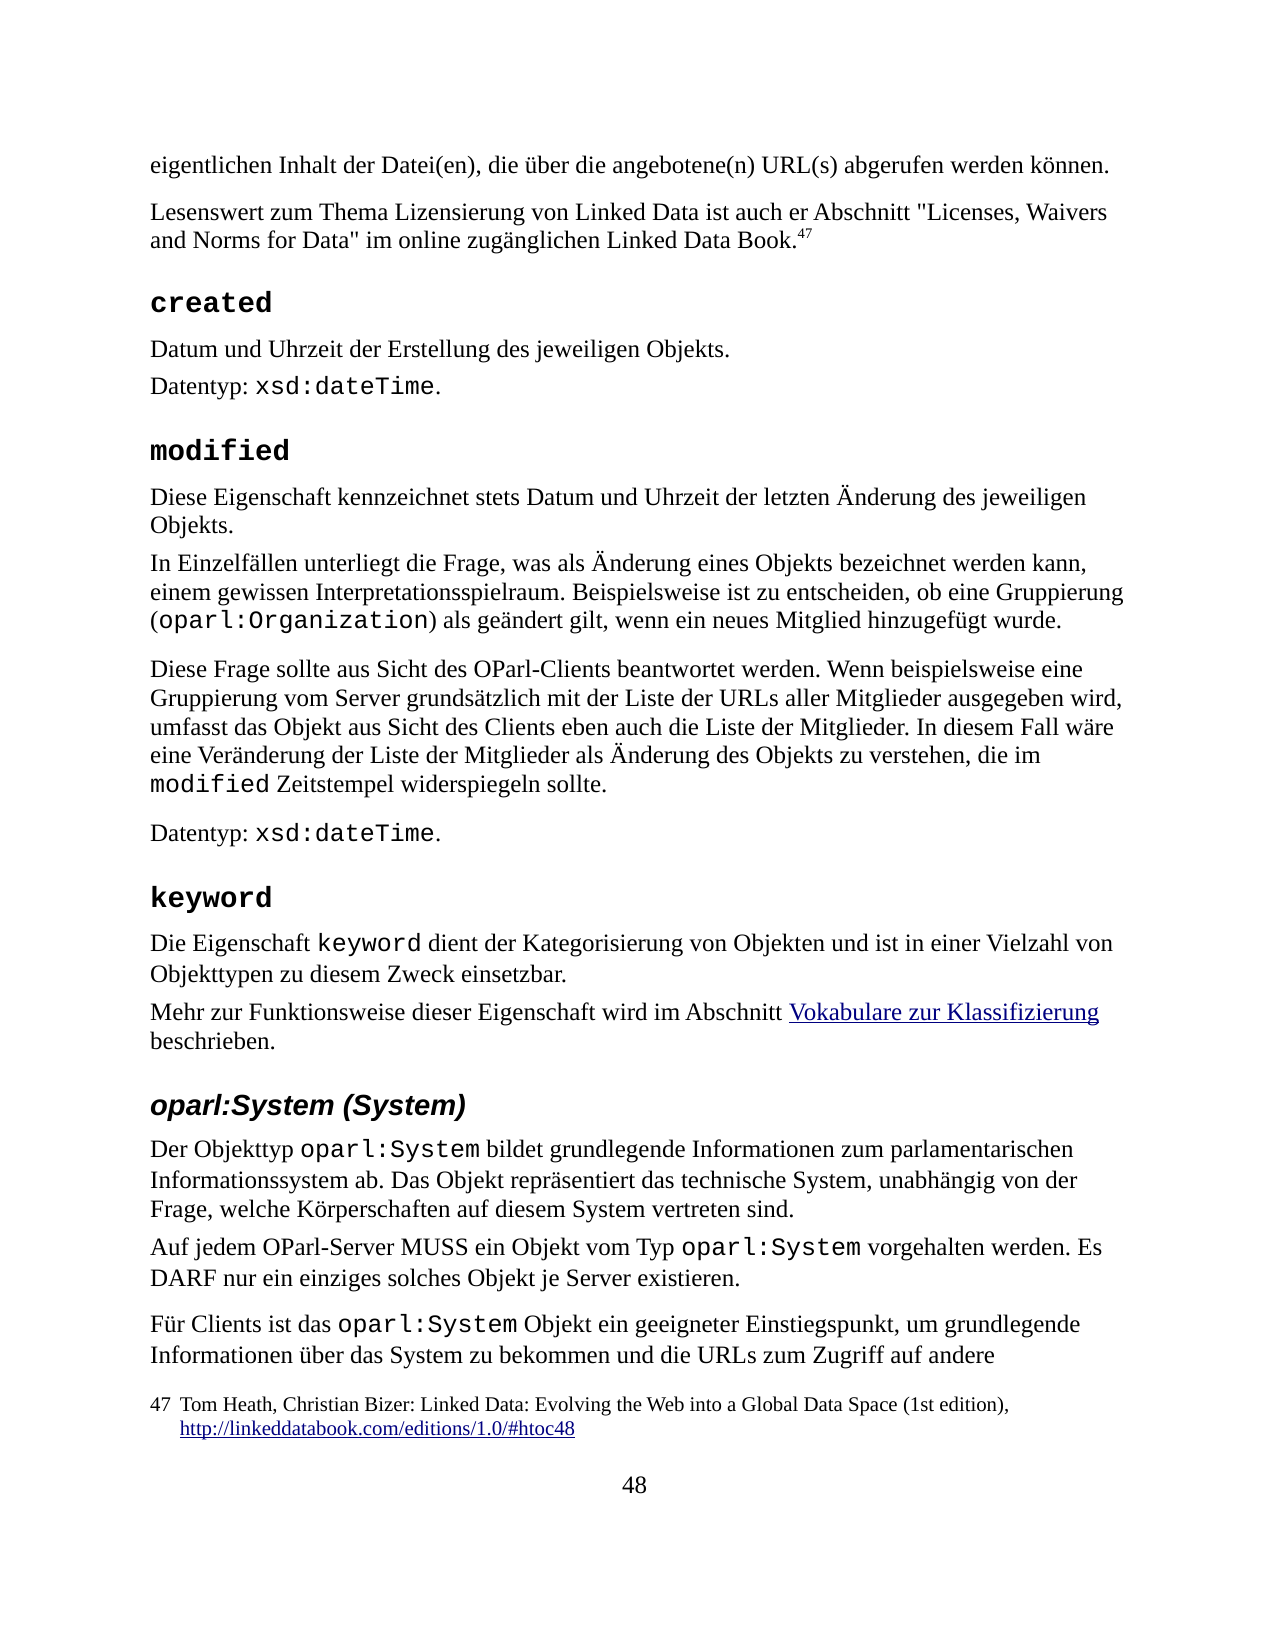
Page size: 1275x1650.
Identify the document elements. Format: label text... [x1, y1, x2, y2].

text Für Clients ist das oparl:System Objekt ein geeigneter Einstiegspunkt, um grundlegende Informationen über das System zu bekommen und die URLs zum Zugriff auf andere [150, 1309, 1125, 1369]
text Datentyp: xsd:dateTime. [150, 818, 1125, 849]
subtitle created [150, 288, 1125, 321]
text Diese Eigenschaft kennzeichnet stets Datum und Uhrzeit der letzten Änderung des jeweiligen Objekts. [150, 482, 1125, 539]
subtitle oparl:System (System) [150, 1088, 1125, 1122]
subtitle modified [150, 436, 1125, 469]
text Tom Heath, Christian Bizer: Linked Data: Evolving the Web into a Global Data Space (1st edition), http://linkeddatabook.com/editions/1.0/#htoc48 [150, 1392, 1125, 1440]
text Mehr zur Funktionsweise dieser Eigenschaft wird im Abschnitt Vokabulare zur Klassifizierung beschrieben. [150, 997, 1125, 1054]
text In Einzelfällen unterliegt die Frage, was als Änderung eines Objekts bezeichnet werden kann, einem gewissen Interpretationsspielraum. Beispielsweise ist zu entscheiden, ob eine Gruppierung (oparl:Organization) als geändert gilt, wenn ein neues Mitglied hinzugefügt wurde. [150, 548, 1125, 636]
text Der Objekttyp oparl:System bildet grundlegende Informationen zum parlamentarischen Informationssystem ab. Das Objekt repräsentiert das technische System, unabhängig von der Frage, welche Körperschaften auf diesem System vertreten sind. [150, 1134, 1125, 1223]
text Datum und Uhrzeit der Erstellung des jeweiligen Objekts. [150, 334, 1125, 362]
text Die Eigenschaft keyword dient der Kategorisierung von Objekten und ist in einer Vielzahl von Objekttypen zu diesem Zweck einsetzbar. [150, 928, 1125, 988]
text Datentyp: xsd:dateTime. [150, 371, 1125, 402]
text eigentlichen Inhalt der Datei(en), die über die angebotene(n) URL(s) abgerufen werden können. [150, 150, 1125, 179]
text Auf jedem OParl-Server MUSS ein Objekt vom Typ oparl:System vorgehalten werden. Es DARF nur ein einziges solches Objekt je Server existieren. [150, 1232, 1125, 1291]
text Diese Frage sollte aus Sicht des OParl-Clients beantwortet werden. Wenn beispielsweise eine Gruppierung vom Server grundsätzlich mit der Liste der URLs aller Mitglieder ausgegeben wird, umfasst das Objekt aus Sicht des Clients eben auch die Liste der Mitglieder. In diesem Fall wäre eine Veränderung der Liste der Mitglieder als Änderung des Objekts zu verstehen, die im modified Zeitstempel widerspiegeln sollte. [150, 654, 1125, 800]
text Lesenswert zum Thema Lizensierung von Linked Data ist auch er Abschnitt "Licenses, Waivers and Norms for Data" im online zugänglichen Linked Data Book. [150, 197, 1125, 254]
subtitle keyword [150, 883, 1125, 916]
